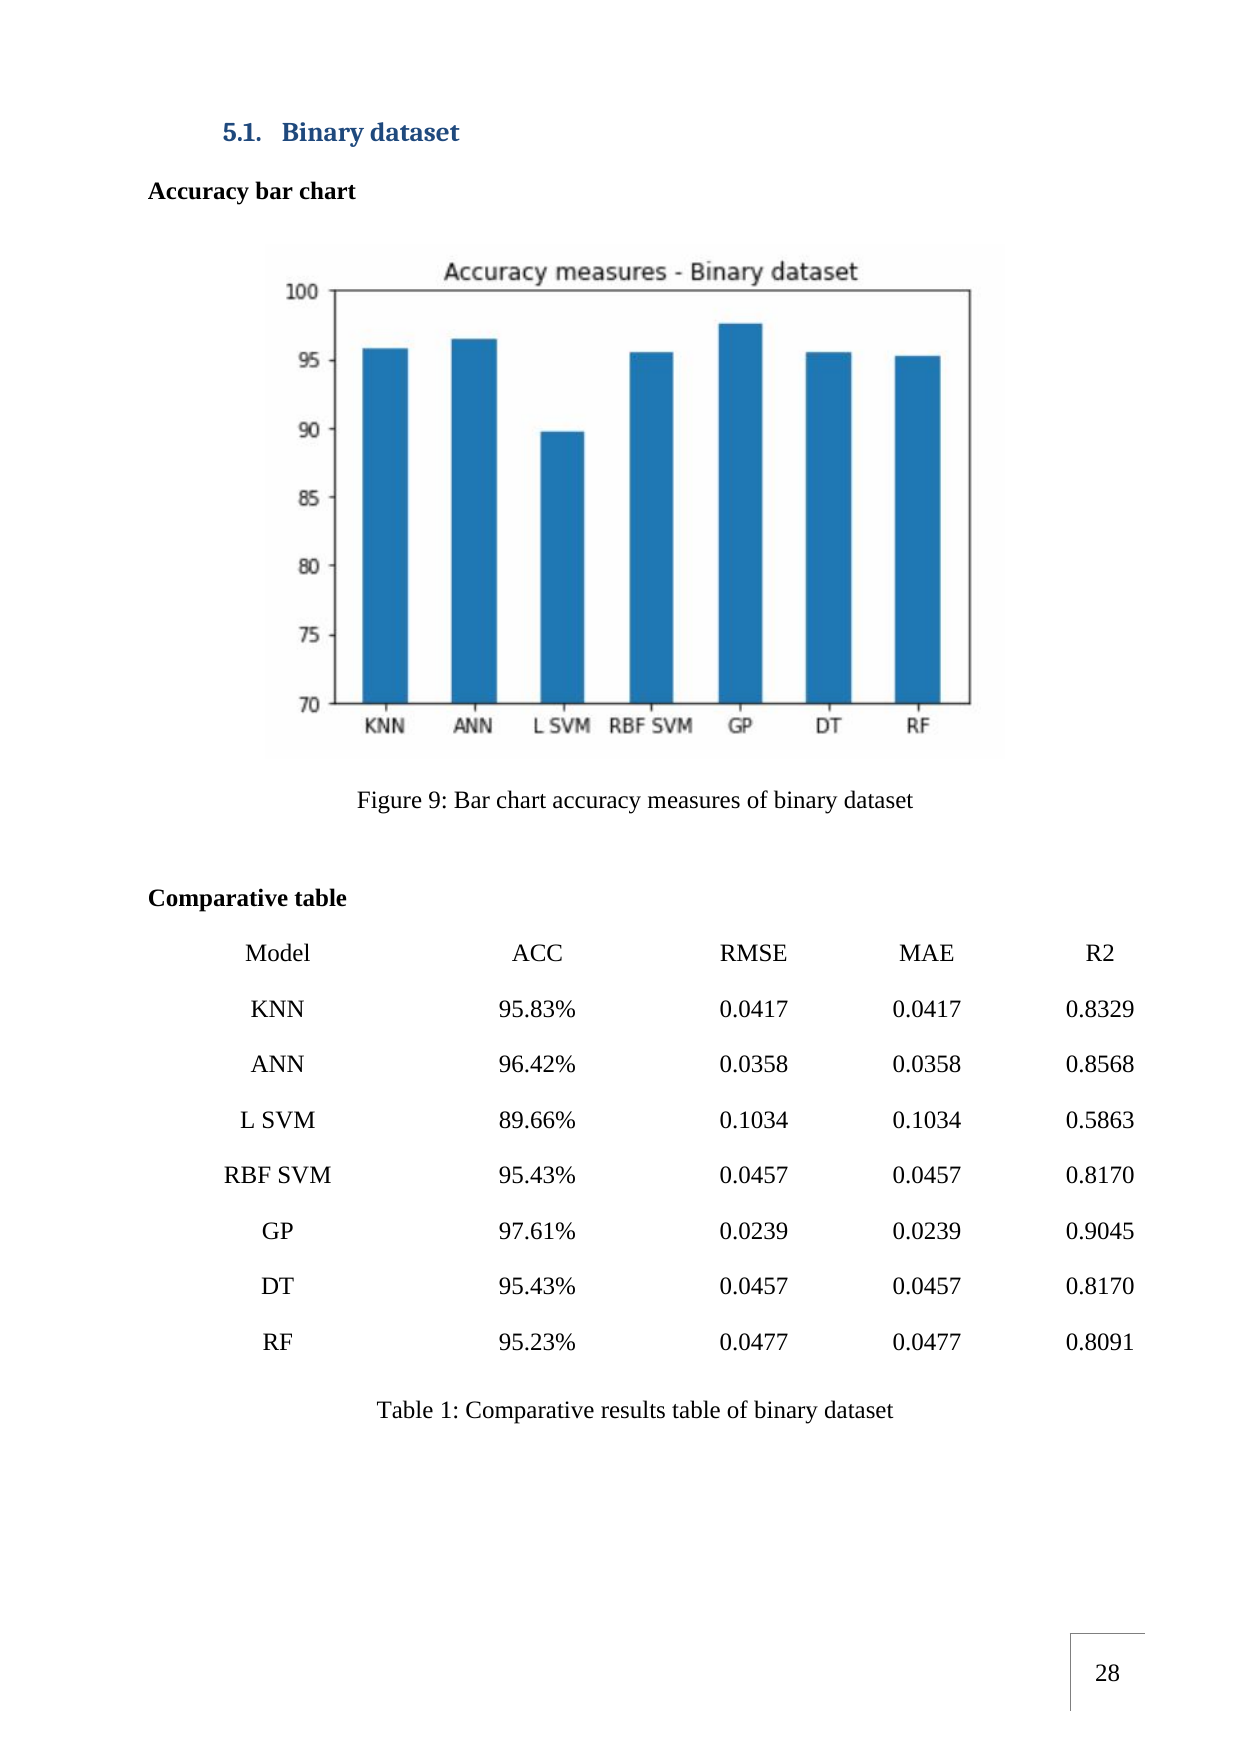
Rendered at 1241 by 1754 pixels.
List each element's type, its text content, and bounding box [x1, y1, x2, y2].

table_cell 0.0457 [840, 1271, 1013, 1327]
table_cell 95.43% [407, 1271, 667, 1327]
subtitle Comparative table [148, 232, 1122, 911]
table_cell 0.0358 [840, 1049, 1013, 1105]
table_cell L SVM [148, 1105, 407, 1160]
table_cell 0.8329 [1013, 994, 1186, 1049]
text Table 1: Comparative results table of binary dataset [148, 1395, 1122, 1424]
table_cell 0.0417 [667, 994, 840, 1049]
table_cell 0.0239 [840, 1216, 1013, 1271]
table_cell RF [148, 1327, 407, 1382]
table_header Model [148, 938, 407, 994]
table_cell 0.0239 [667, 1216, 840, 1271]
table_cell 96.42% [407, 1049, 667, 1105]
table_cell 95.43% [407, 1160, 667, 1216]
table_cell 0.8568 [1013, 1049, 1186, 1105]
text Figure 9: Bar chart accuracy measures of binary dataset [167, 759, 1102, 814]
table_cell 97.61% [407, 1216, 667, 1271]
table_cell 0.8091 [1013, 1327, 1186, 1382]
table_cell 0.0358 [667, 1049, 840, 1105]
table_cell 89.66% [407, 1105, 667, 1160]
table_header RMSE [667, 938, 840, 994]
table_cell 0.0457 [667, 1271, 840, 1327]
table_cell 0.8170 [1013, 1271, 1186, 1327]
table_header R2 [1013, 938, 1186, 994]
table_cell 95.23% [407, 1327, 667, 1382]
table_cell 0.0477 [840, 1327, 1013, 1382]
table_cell 0.5863 [1013, 1105, 1186, 1160]
table_cell 0.1034 [840, 1105, 1013, 1160]
table_cell 95.83% [407, 994, 667, 1049]
text Accuracy bar chart [148, 176, 1122, 205]
table_cell 0.1034 [667, 1105, 840, 1160]
table_cell 0.0477 [667, 1327, 840, 1382]
table_cell RBF SVM [148, 1160, 407, 1216]
table_cell KNN [148, 994, 407, 1049]
table_cell DT [148, 1271, 407, 1327]
subtitle Binary dataset [223, 117, 1122, 148]
table_cell 0.0417 [840, 994, 1013, 1049]
table_cell 0.9045 [1013, 1216, 1186, 1271]
table_cell GP [148, 1216, 407, 1271]
picture [265, 244, 1005, 759]
table_header MAE [840, 938, 1013, 994]
table_cell 0.8170 [1013, 1160, 1186, 1216]
table_cell 0.0457 [667, 1160, 840, 1216]
table_header ACC [407, 938, 667, 994]
table_cell 0.0457 [840, 1160, 1013, 1216]
table_cell ANN [148, 1049, 407, 1105]
